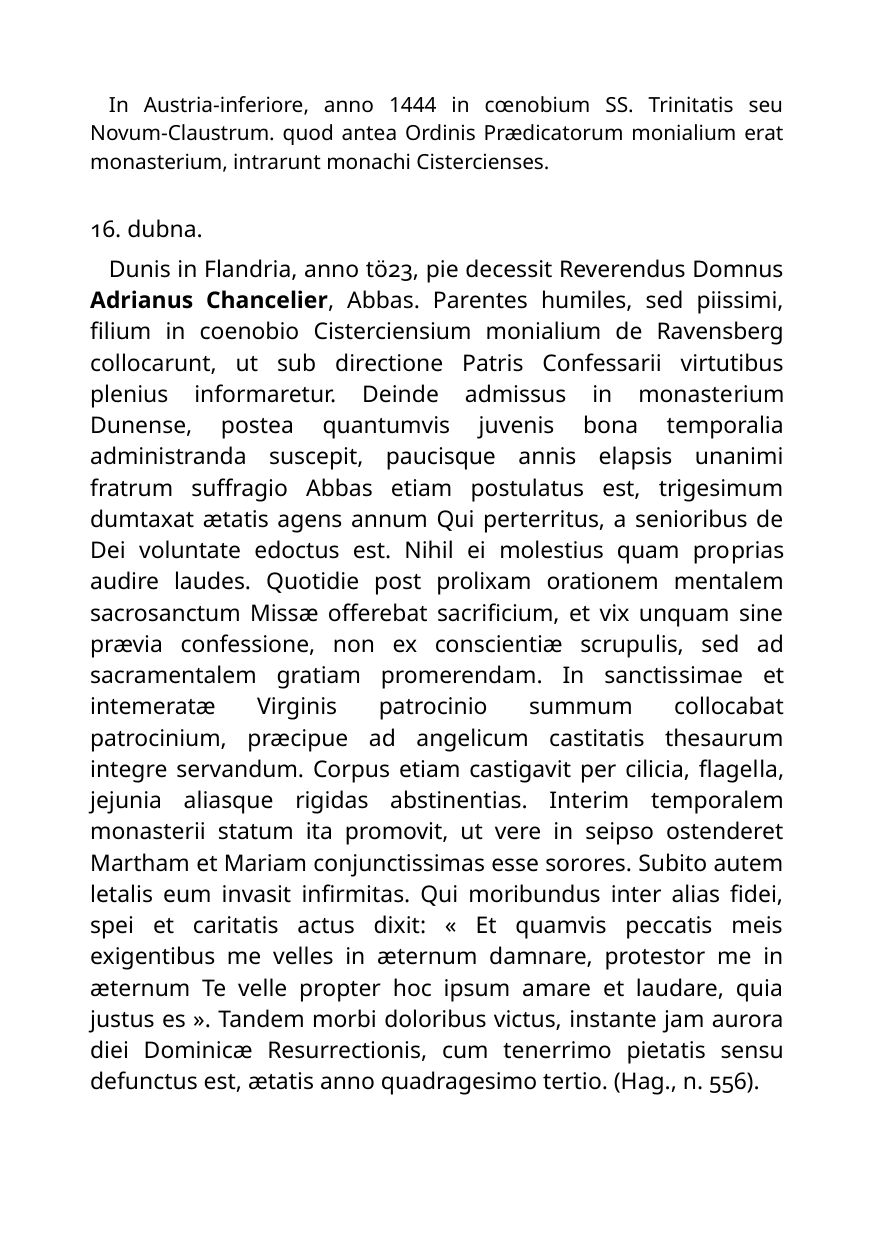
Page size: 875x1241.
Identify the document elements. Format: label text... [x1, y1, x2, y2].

text Dunis in Flandria, anno tö23, pie decessit Reverendus Domnus Adrianus Chancelier, Abbas. Parentes humiles, sed piissimi, filium in coenobio Cisterciensium monialium de Ravensberg collocarunt, ut sub directione Patris Confessarii virtutibus plenius informaretur. Deinde admissus in monaste­rium Dunense, postea quantumvis juvenis bona temporalia administranda suscepit, paucisque annis elapsis unanimi fratrum suffragio Abbas etiam postulatus est, trigesimum dumtaxat ætatis agens annum Qui perterritus, a senioribus de Dei voluntate edoctus est. Nihil ei molestius quam pro­prias audire laudes. Quotidie post prolixam orationem mentalem sacrosanctum Missæ offerebat sacrificium, et vix unquam sine prævia confessione, non ex conscientiæ scrupu­lis, sed ad sacramentalem gratiam promerendam. In sanctis­simae et intemeratæ Virginis patrocinio summum collocabat patrocinium, præcipue ad angelicum castitatis thesaurum integre servandum. Corpus etiam castigavit per cilicia, flagel­la, jejunia aliasque rigidas abstinentias. Interim temporalem monasterii statum ita promovit, ut vere in seipso ostenderet Martham et Mariam conjunctissimas esse sorores. Subito autem letalis eum invasit infirmitas. Qui moribundus inter alias fidei, spei et caritatis actus dixit: « Et quamvis peccatis meis exigentibus me velles in æternum damnare, protestor me in æternum Te velle propter hoc ipsum amare et laudare, quia justus es ». Tandem morbi doloribus victus, instante jam aurora diei Dominicæ Resurrectionis, cum tenerrimo pietatis sensu defunctus est, ætatis anno quadragesimo tertio. (Hag., n. 556). [90, 253, 784, 1097]
text In Austria-inferiore, anno 1444 in cœnobium SS. Trinitatis seu Novum-Claustrum. quod antea Ordinis Prædicatorum monialium erat monasterium, intrarunt monachi Cistercienses. [90, 90, 784, 175]
text 16. dubna. [90, 213, 784, 244]
